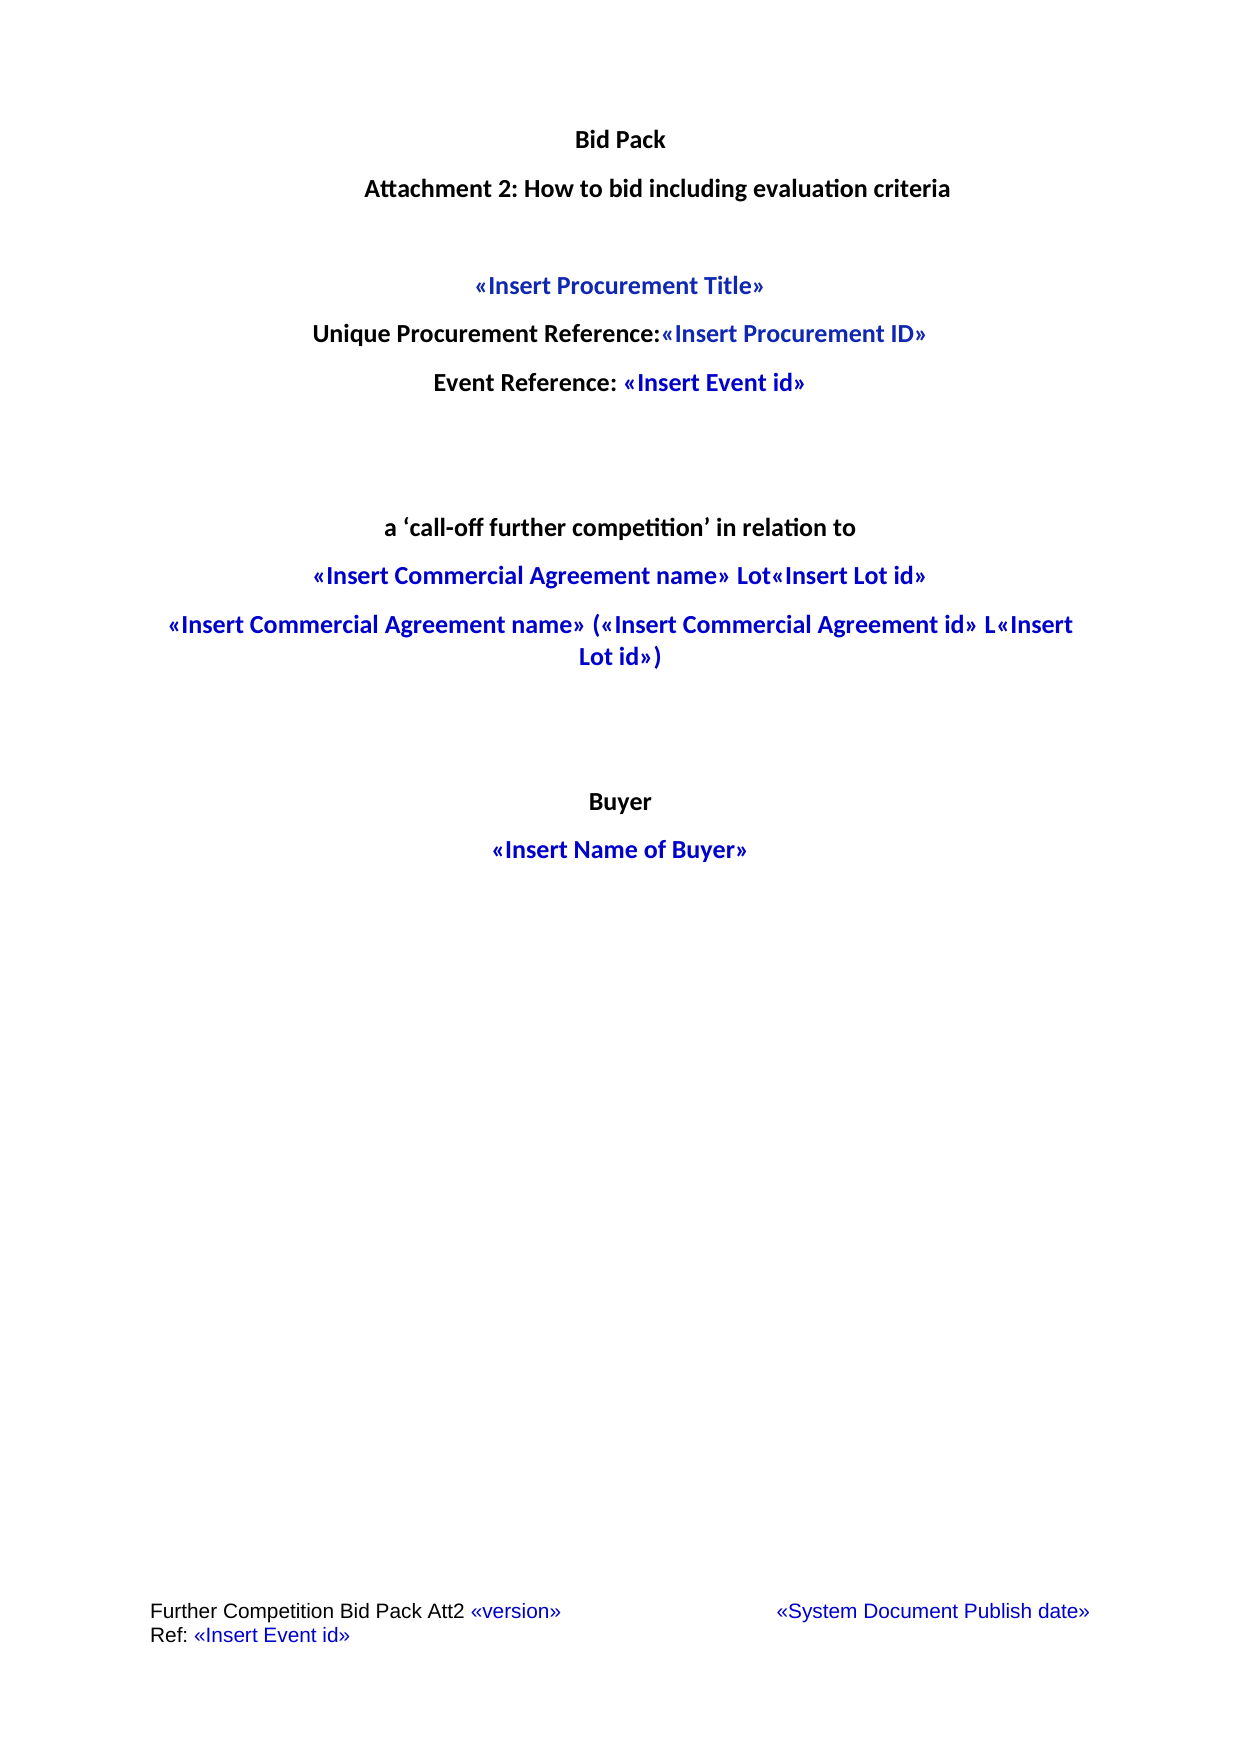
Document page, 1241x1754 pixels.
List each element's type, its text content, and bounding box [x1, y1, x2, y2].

text Bid Pack [150, 123, 1090, 155]
text Buyer [150, 785, 1090, 817]
text a ‘call-off further competition’ in relation to [150, 511, 1090, 543]
text Event Reference: «Insert Event id» [150, 366, 1090, 397]
text «Insert Name of Buyer» [150, 833, 1090, 865]
text Unique Procurement Reference:«Insert Procurement ID» [150, 317, 1090, 349]
text «Insert Procurement Title» [150, 269, 1090, 301]
list Attachment 2: How to bid including evaluation criteria [225, 172, 1090, 204]
text «Insert Commercial Agreement name» Lot«Insert Lot id» [150, 559, 1090, 591]
text «Insert Commercial Agreement name» («Insert Commercial Agreement id» L«Insert Lot id») [150, 608, 1090, 671]
